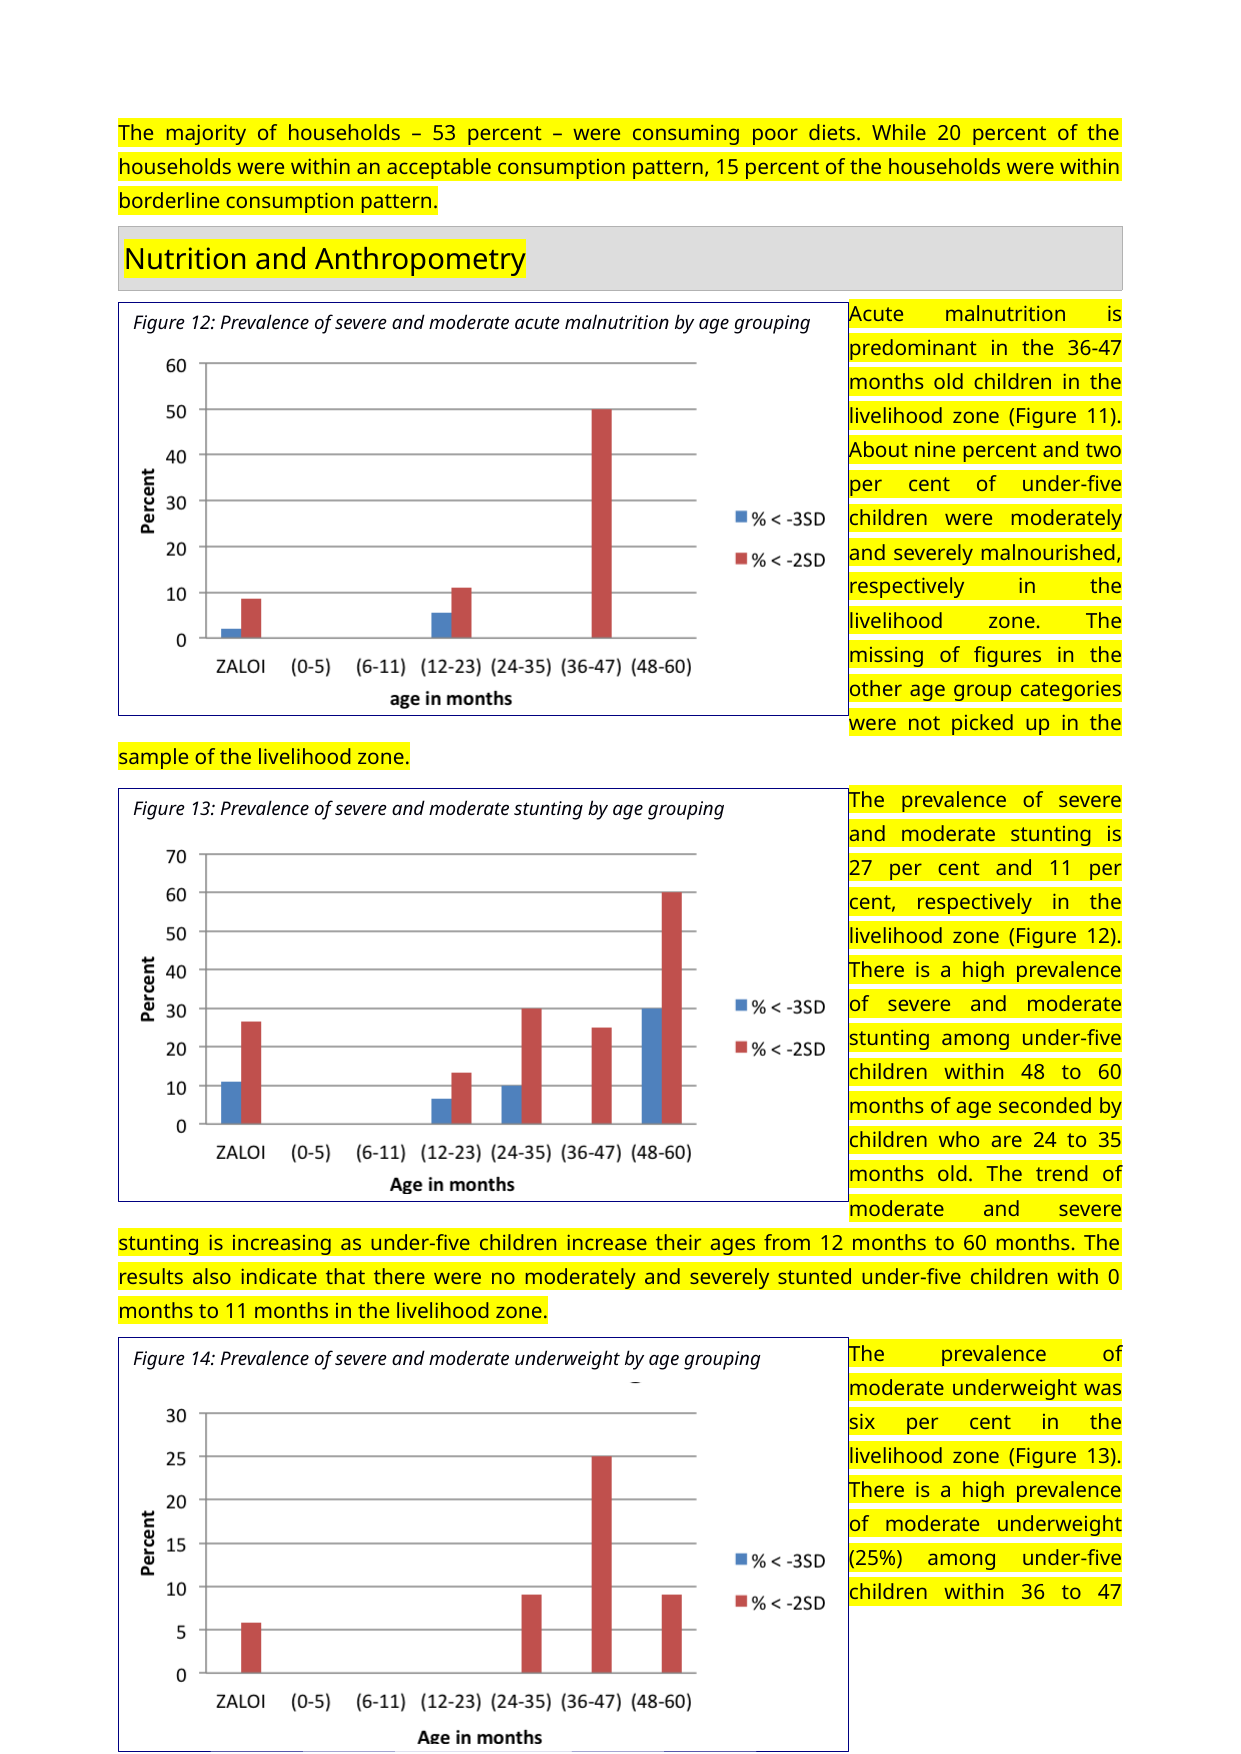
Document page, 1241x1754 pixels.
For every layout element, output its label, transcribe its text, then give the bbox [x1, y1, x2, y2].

text [119, 1339, 848, 1606]
picture [132, 347, 836, 709]
picture [132, 1382, 836, 1744]
text The prevalence of severe and moderate stunting is 27 per cent and 11 per cent, respectively in the livelihood zone (Figure 12). There is a high prevalence of severe and moderate stunting among under-five children within 48 to 60 months of age seconded by children who are 24 to 35 months old. The trend of moderate and severe stunting is increasing as under-five children increase their ages from 12 months to 60 months. The results also indicate that there were no moderately and severely stunted under-five children with 0 months to 11 months in the livelihood zone. [118, 785, 1122, 1324]
text Figure 12: Prevalence of severe and moderate acute malnutrition by age grouping [133, 309, 834, 335]
text Acute malnutrition is predominant in the 36-47 months old children in the livelihood zone (Figure 11). About nine percent and two per cent of under-five children were moderately and severely malnourished, respectively in the livelihood zone. The missing of figures in the other age group categories were not picked up in the sample of the livelihood zone. [118, 299, 1122, 770]
table_header Nutrition and Anthropometry [119, 227, 1122, 290]
text Figure 13: Prevalence of severe and moderate stunting by age grouping [133, 795, 834, 821]
text Figure 14: Prevalence of severe and moderate underweight by age grouping [133, 1345, 834, 1371]
text The majority of households – 53 percent – were consuming poor diets. While 20 percent of the households were within an acceptable consumption pattern, 15 percent of the households were within borderline consumption pattern. [118, 118, 1122, 215]
text The prevalence of moderate underweight was six per cent in the livelihood zone (Figure 13). There is a high prevalence of moderate underweight (25%) among under-five children within 36 to 47 [849, 1339, 1122, 1606]
picture [132, 833, 836, 1194]
